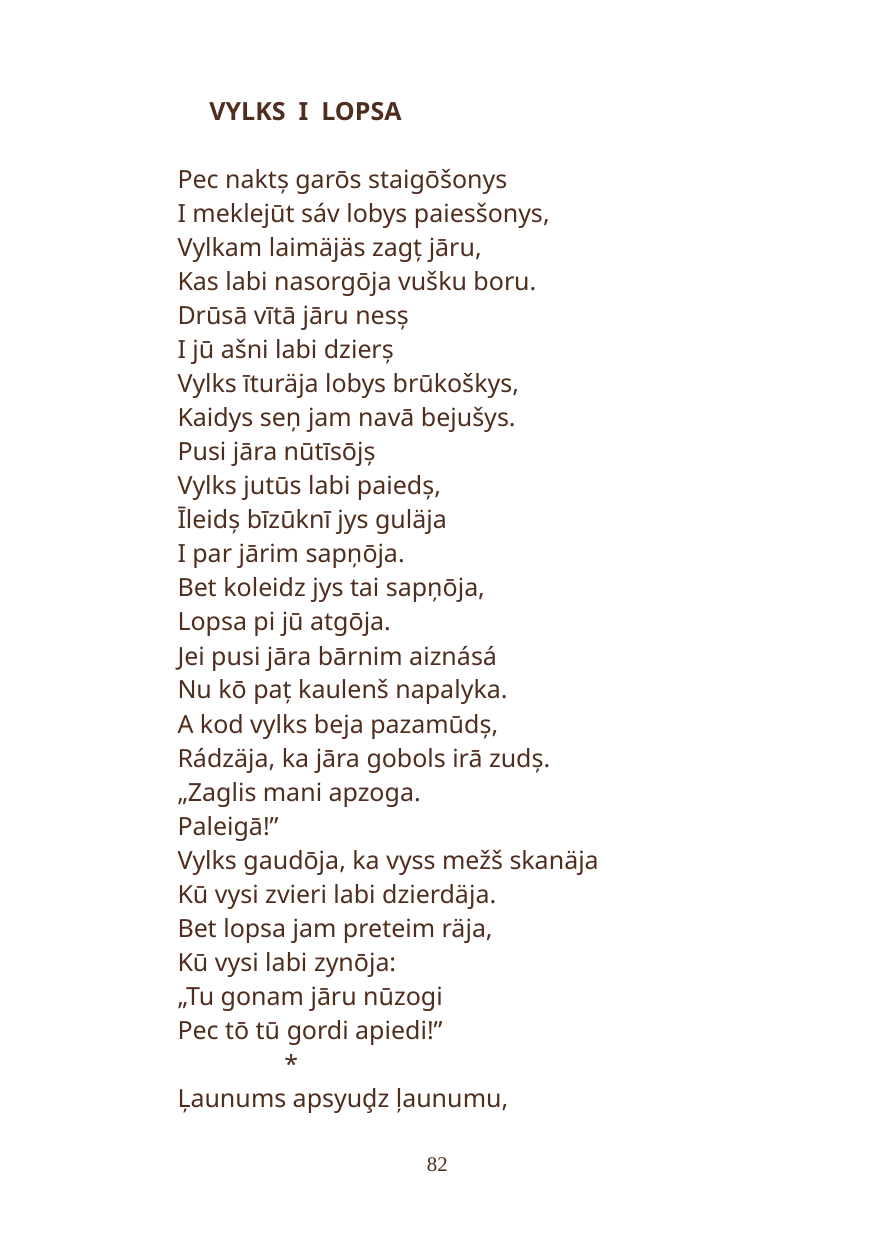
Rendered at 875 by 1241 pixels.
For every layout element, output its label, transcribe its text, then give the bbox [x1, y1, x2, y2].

text „Tu gonam jāru nūzogi [177, 979, 815, 1013]
text Bet lopsa jam preteim räja, [177, 911, 815, 945]
text Drūsā vītā jāru nesș [177, 297, 815, 332]
text Pec tō tū gordi apiedi!” [177, 1013, 815, 1047]
text A kod vylks beja pazamūdș, [177, 706, 815, 740]
text Kū vysi labi zynōja: [177, 945, 815, 979]
text I meklejūt sáv lobys paiesšonys, [177, 195, 815, 229]
text „Zaglis mani apzoga. [177, 774, 815, 808]
text Paleigā!” [177, 808, 815, 842]
text Kaidys seņ jam navā bejušys. [177, 400, 815, 434]
text Lopsa pi jū atgōja. [177, 604, 815, 638]
text Bet koleidz jys tai sapņōja, [177, 570, 815, 604]
text Pusi jāra nūtīsōjș [177, 434, 815, 468]
text Jei pusi jāra bārnim aiznásá [177, 638, 815, 672]
text Vylks īturäja lobys brūkoškys, [177, 366, 815, 400]
text I jū ašni labi dzierș [177, 332, 815, 366]
text Kas labi nasorgōja vušku boru. [177, 263, 815, 297]
text * [177, 1047, 815, 1081]
text Īleidș bīzūknī jys guläja [177, 502, 815, 536]
text Vylks jutūs labi paiedș, [177, 468, 815, 502]
text Pec naktș garōs staigōšonys [177, 161, 815, 195]
text I par jārim sapņōja. [177, 536, 815, 570]
text Vylkam laimäjäs zagț jāru, [177, 229, 815, 263]
text Nu kō paț kaulenš napalyka. [177, 672, 815, 706]
text Ļaunums apsyuḑz ļaunumu, [177, 1081, 815, 1115]
text Vylks gaudōja, ka vyss mežš skanäja [177, 842, 815, 877]
text VYLKS I LOPSA [177, 93, 815, 127]
text Rádzäja, ka jāra gobols irā zudș. [177, 740, 815, 774]
text Kū vysi zvieri labi dzierdäja. [177, 877, 815, 911]
